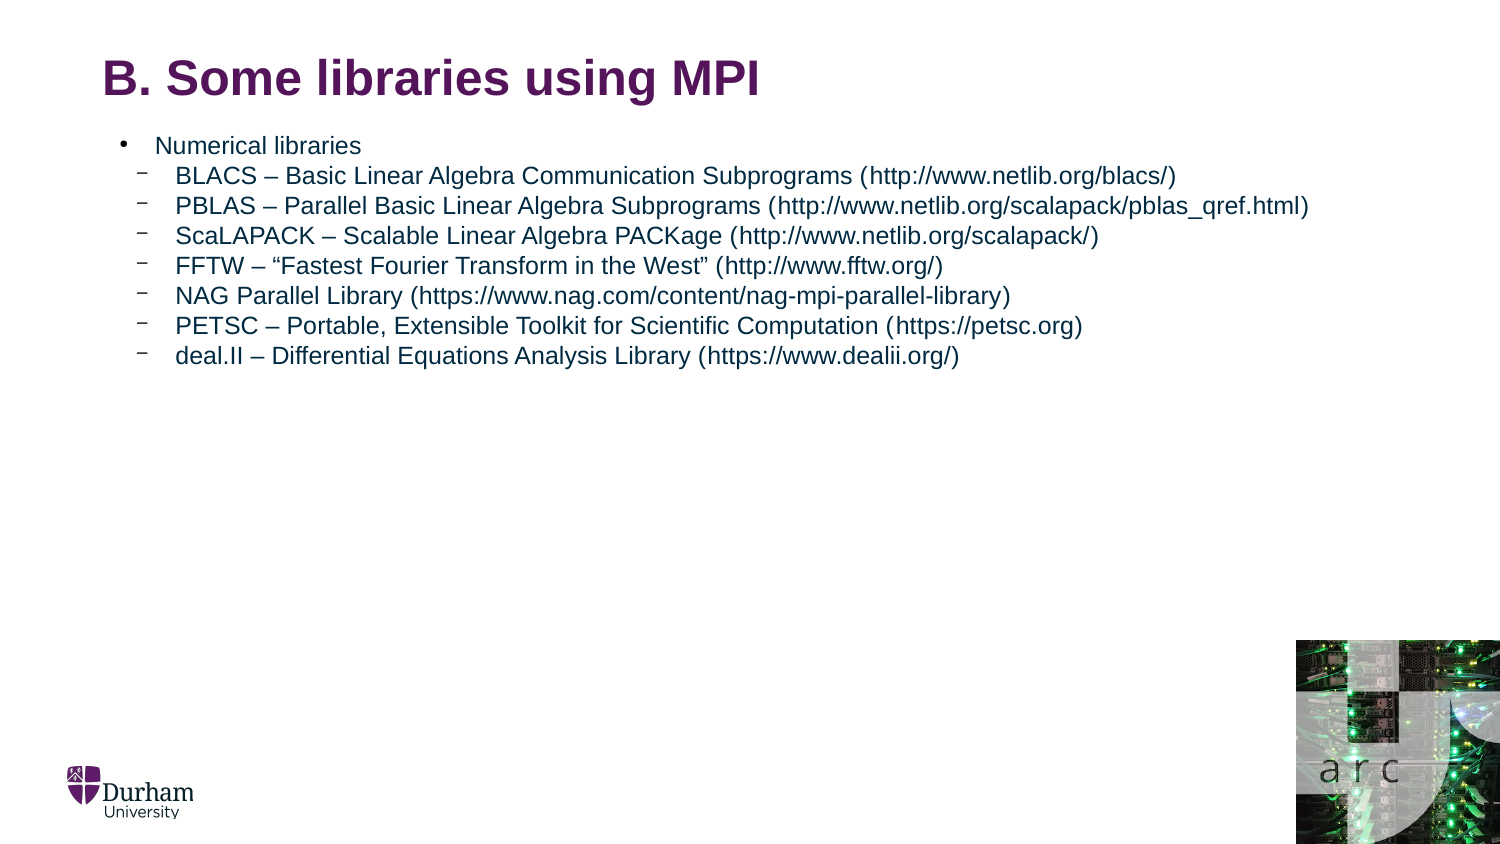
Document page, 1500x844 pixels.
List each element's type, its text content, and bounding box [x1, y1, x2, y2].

picture [1296, 640, 1500, 844]
picture [67, 766, 193, 819]
list Numerical libraries BLACS – Basic Linear Algebra Communication Subprograms (http://www.netlib.org/blacs/) PBLAS – Parallel Basic Linear Algebra Subprograms (http://www.netlib.org/scalapack/pblas_qref.html) ScaLAPACK – Scalable Linear Algebra PACKage (http://www.netlib.org/scalapack/) FFTW – “Fastest Fourier Transform in the West” (http://www.fftw.org/) NAG Parallel Library (https://www.nag.com/content/nag-mpi-parallel-library) PETSC – Portable, Extensible Toolkit for Scientific Computation (https://petsc.org) deal.II – Differential Equations Analysis Library (https://www.dealii.org/) [101, 132, 1385, 765]
title B. Some libraries using MPI [101, 45, 1399, 187]
